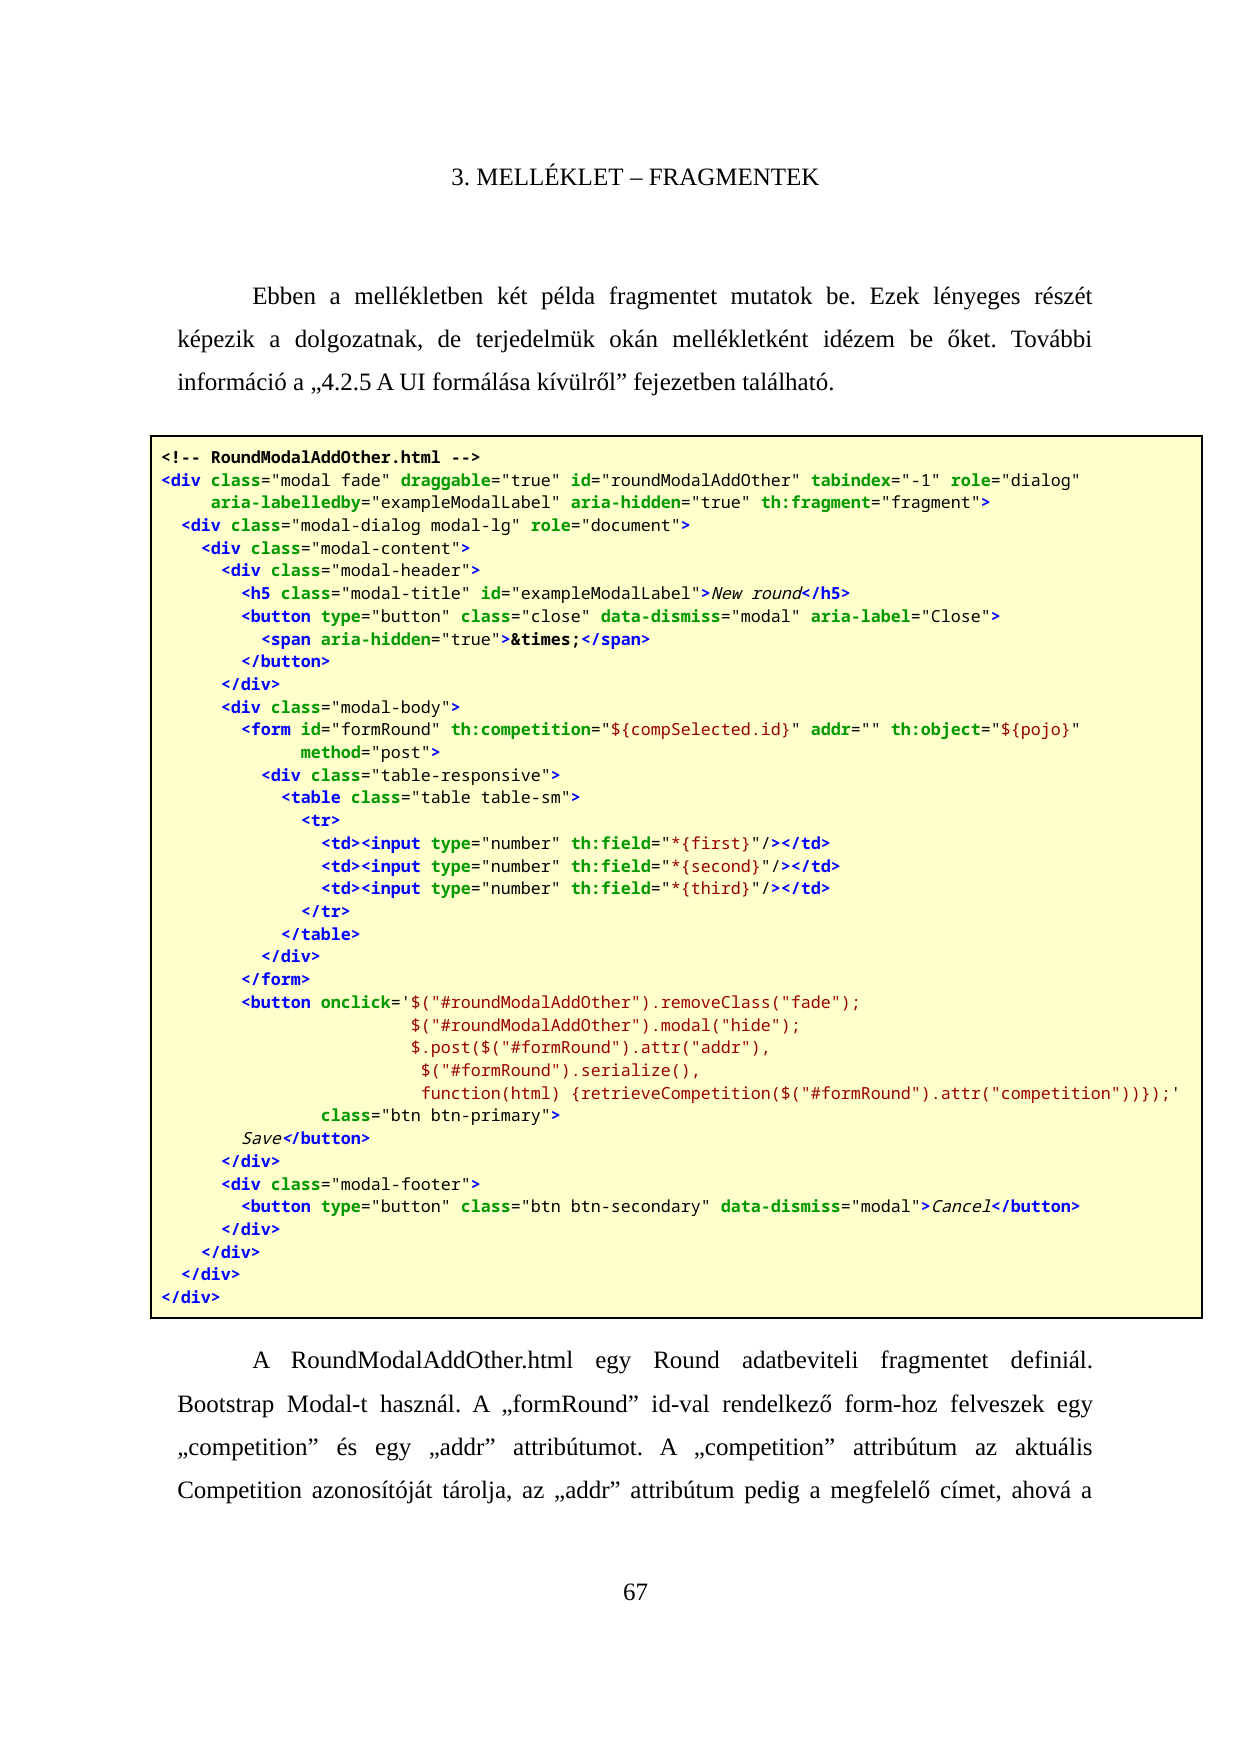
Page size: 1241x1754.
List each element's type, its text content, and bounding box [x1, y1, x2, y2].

text <div class="modal-footer"> [161, 1172, 1193, 1195]
text 3. Melléklet – Fragmentek [177, 162, 1093, 191]
text A RoundModalAddOther.html egy Round adatbeviteli fragmentet definiál. Bootstrap Modal-t használ. A „formRound” id-val rendelkező form-hoz felveszek egy „competition” és egy „addr” attribútumot. A „competition” attribútum az aktuális Competition azonosítóját tárolja, az „addr” attribútum pedig a megfelelő címet, ahová a [177, 1319, 1093, 1504]
text Ebben a mellékletben két példa fragmentet mutatok be. Ezek lényeges részét képezik a dolgozatnak, de terjedelmük okán mellékletként idézem be őket. További információ a „4.2.5 A UI formálása kívülről” fejezetben található. [177, 281, 1093, 396]
text <div class="modal-dialog modal-lg" role="document"> [161, 513, 1193, 536]
text Save</button> [161, 1127, 1193, 1149]
text class="btn btn-primary"> [161, 1104, 1193, 1127]
text <div class="modal-header"> [161, 559, 1193, 582]
text <form id="formRound" th:competition="${compSelected.id}" addr="" th:object="${pojo}" method="post"> [161, 718, 1193, 763]
text <h5 class="modal-title" id="exampleModalLabel">New round</h5> [161, 582, 1193, 604]
text $("#roundModalAddOther").modal("hide"); [161, 1013, 1193, 1036]
text function(html) {retrieveCompetition($("#formRound").attr("competition"))});' [161, 1081, 1193, 1104]
text <tr> [161, 809, 1193, 831]
text <div class="modal fade" draggable="true" id="roundModalAddOther" tabindex="-1" role="dialog" aria-labelledby="exampleModalLabel" aria-hidden="true" th:fragment="fragment"> [161, 468, 1193, 513]
text <td><input type="number" th:field="*{first}"/></td> [161, 831, 1193, 854]
text </button> [161, 650, 1193, 672]
text <button type="button" class="btn btn-secondary" data-dismiss="modal">Cancel</button> [161, 1195, 1193, 1217]
text <td><input type="number" th:field="*{third}"/></td> [161, 877, 1193, 899]
text </div> [161, 1149, 1193, 1172]
text <div class="modal-body"> [161, 695, 1193, 718]
text $.post($("#formRound").attr("addr"), [161, 1036, 1193, 1058]
text </form> [161, 968, 1193, 990]
text </table> [161, 922, 1193, 945]
text <!-- RoundModalAddOther.html --> [161, 445, 1193, 468]
text <button onclick='$("#roundModalAddOther").removeClass("fade"); [161, 990, 1193, 1013]
text $("#formRound").serialize(), [161, 1058, 1193, 1081]
text <div class="modal-content"> [161, 536, 1193, 559]
text </div> [161, 1217, 1193, 1240]
text </div> [161, 1286, 1193, 1308]
text </div> [161, 672, 1193, 695]
text </div> [161, 1240, 1193, 1263]
text <div class="table-responsive"> [161, 763, 1193, 786]
text </tr> [161, 899, 1193, 922]
text <button type="button" class="close" data-dismiss="modal" aria-label="Close"> [161, 604, 1193, 627]
text <span aria-hidden="true">&times;</span> [161, 627, 1193, 650]
text </div> [161, 945, 1193, 968]
text </div> [161, 1263, 1193, 1286]
text <table class="table table-sm"> [161, 786, 1193, 809]
text <td><input type="number" th:field="*{second}"/></td> [161, 854, 1193, 877]
